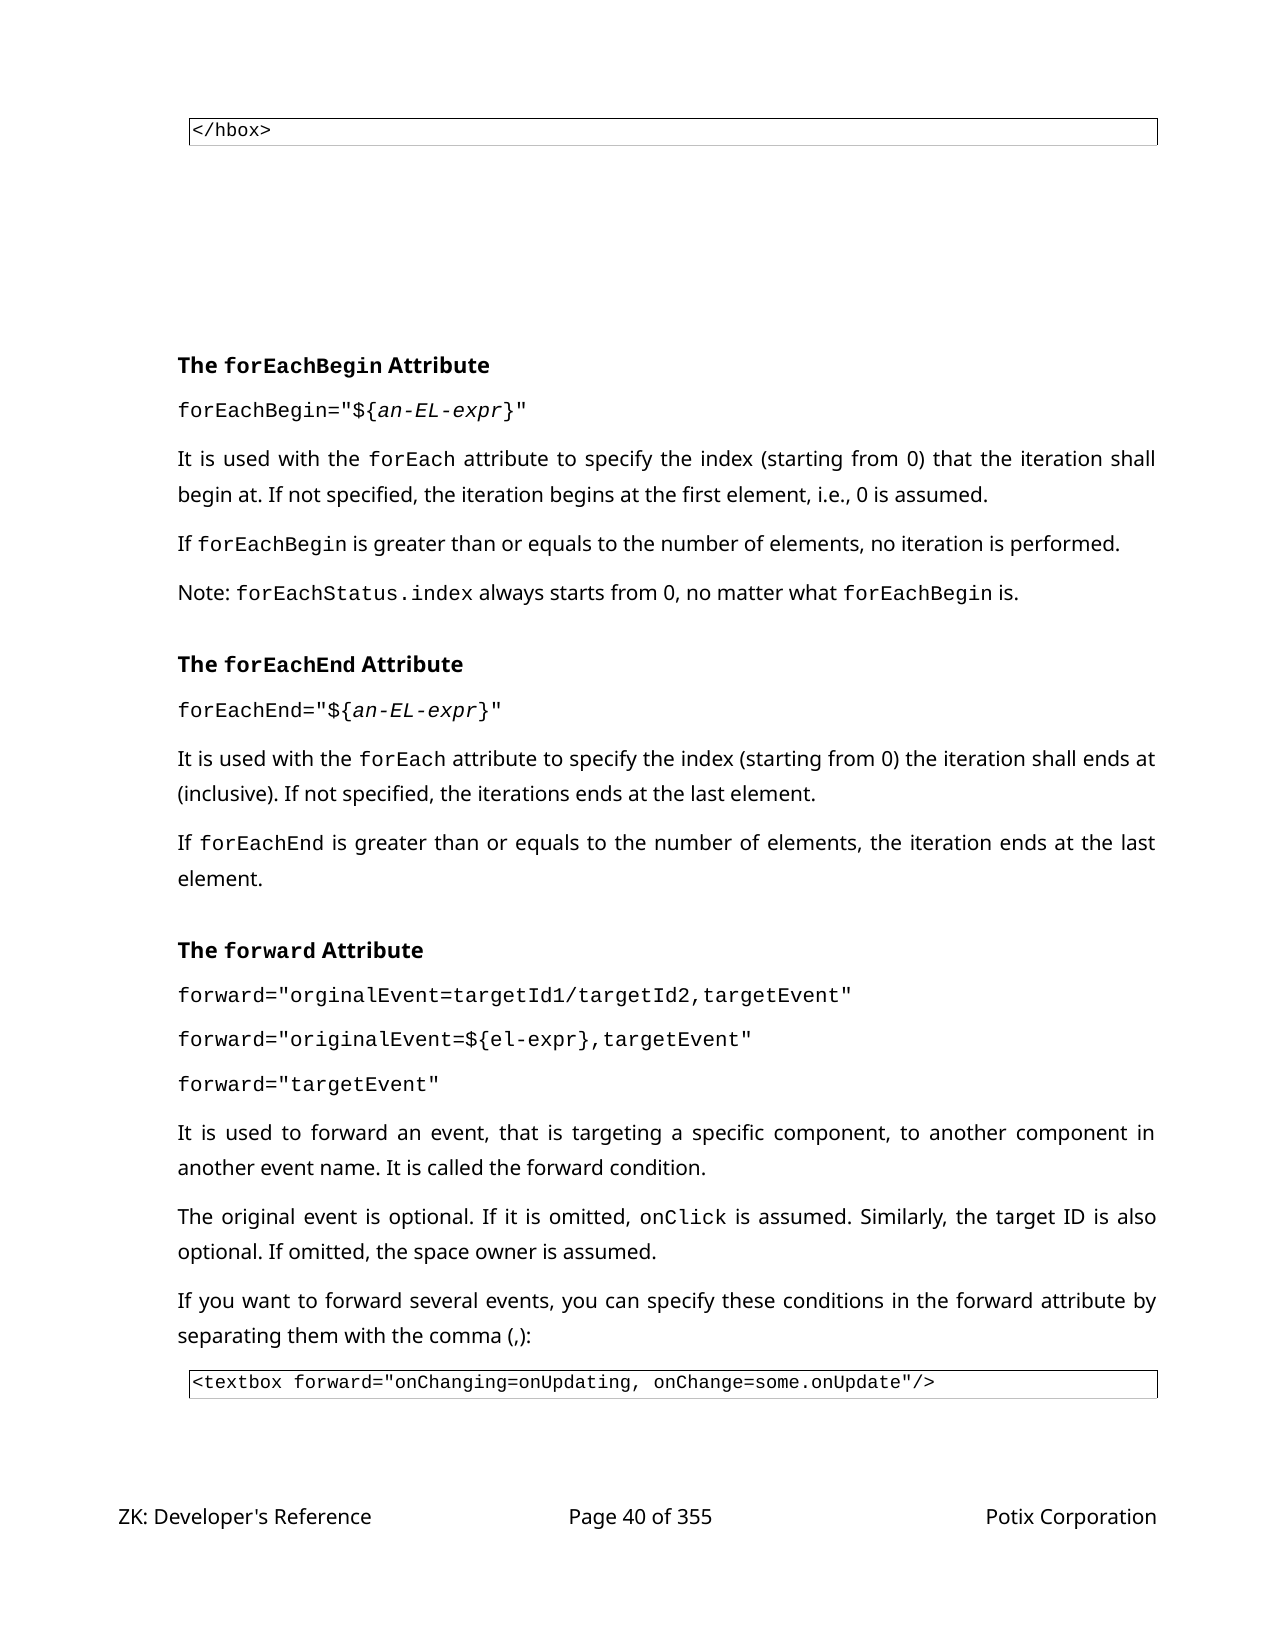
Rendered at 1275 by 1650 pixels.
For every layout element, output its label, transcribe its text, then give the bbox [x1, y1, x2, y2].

text It is used with the forEach attribute to specify the index (starting from 0) the iteration shall ends at (inclusive). If not specified, the iterations ends at the last element. [177, 744, 1157, 808]
text It is used with the forEach attribute to specify the index (starting from 0) that the iteration shall begin at. If not specified, the iteration begins at the first element, i.e., 0 is assumed. [177, 444, 1157, 508]
text Note: forEachStatus.index always starts from 0, no matter what forEachBegin is. [177, 578, 1157, 607]
text If forEachBegin is greater than or equals to the number of elements, no iteration is performed. [177, 529, 1157, 557]
text forEachEnd="${an-EL-expr}" [177, 700, 1157, 723]
text <textbox forward="onChanging=onUpdating, onChange=some.onUpdate"/> [190, 1371, 1157, 1398]
text forward="targetEvent" [177, 1074, 1157, 1097]
subtitle The forward Attribute [177, 935, 1157, 965]
text forward="originalEvent=${el-expr},targetEvent" [177, 1029, 1157, 1053]
text </hbox> [190, 119, 1157, 145]
subtitle The forEachBegin Attribute [177, 350, 1157, 380]
text It is used to forward an event, that is targeting a specific component, to another component in another event name. It is called the forward condition. [177, 1118, 1157, 1181]
subtitle The forEachEnd Attribute [177, 649, 1157, 679]
text If you want to forward several events, you can specify these conditions in the forward attribute by separating them with the comma (,): [177, 1286, 1157, 1350]
text forward="orginalEvent=targetId1/targetId2,targetEvent" [177, 985, 1157, 1009]
text If forEachEnd is greater than or equals to the number of elements, the iteration ends at the last element. [177, 828, 1157, 892]
text The original event is optional. If it is omitted, onClick is assumed. Similarly, the target ID is also optional. If omitted, the space owner is assumed. [177, 1202, 1157, 1266]
text forEachBegin="${an-EL-expr}" [177, 400, 1157, 424]
